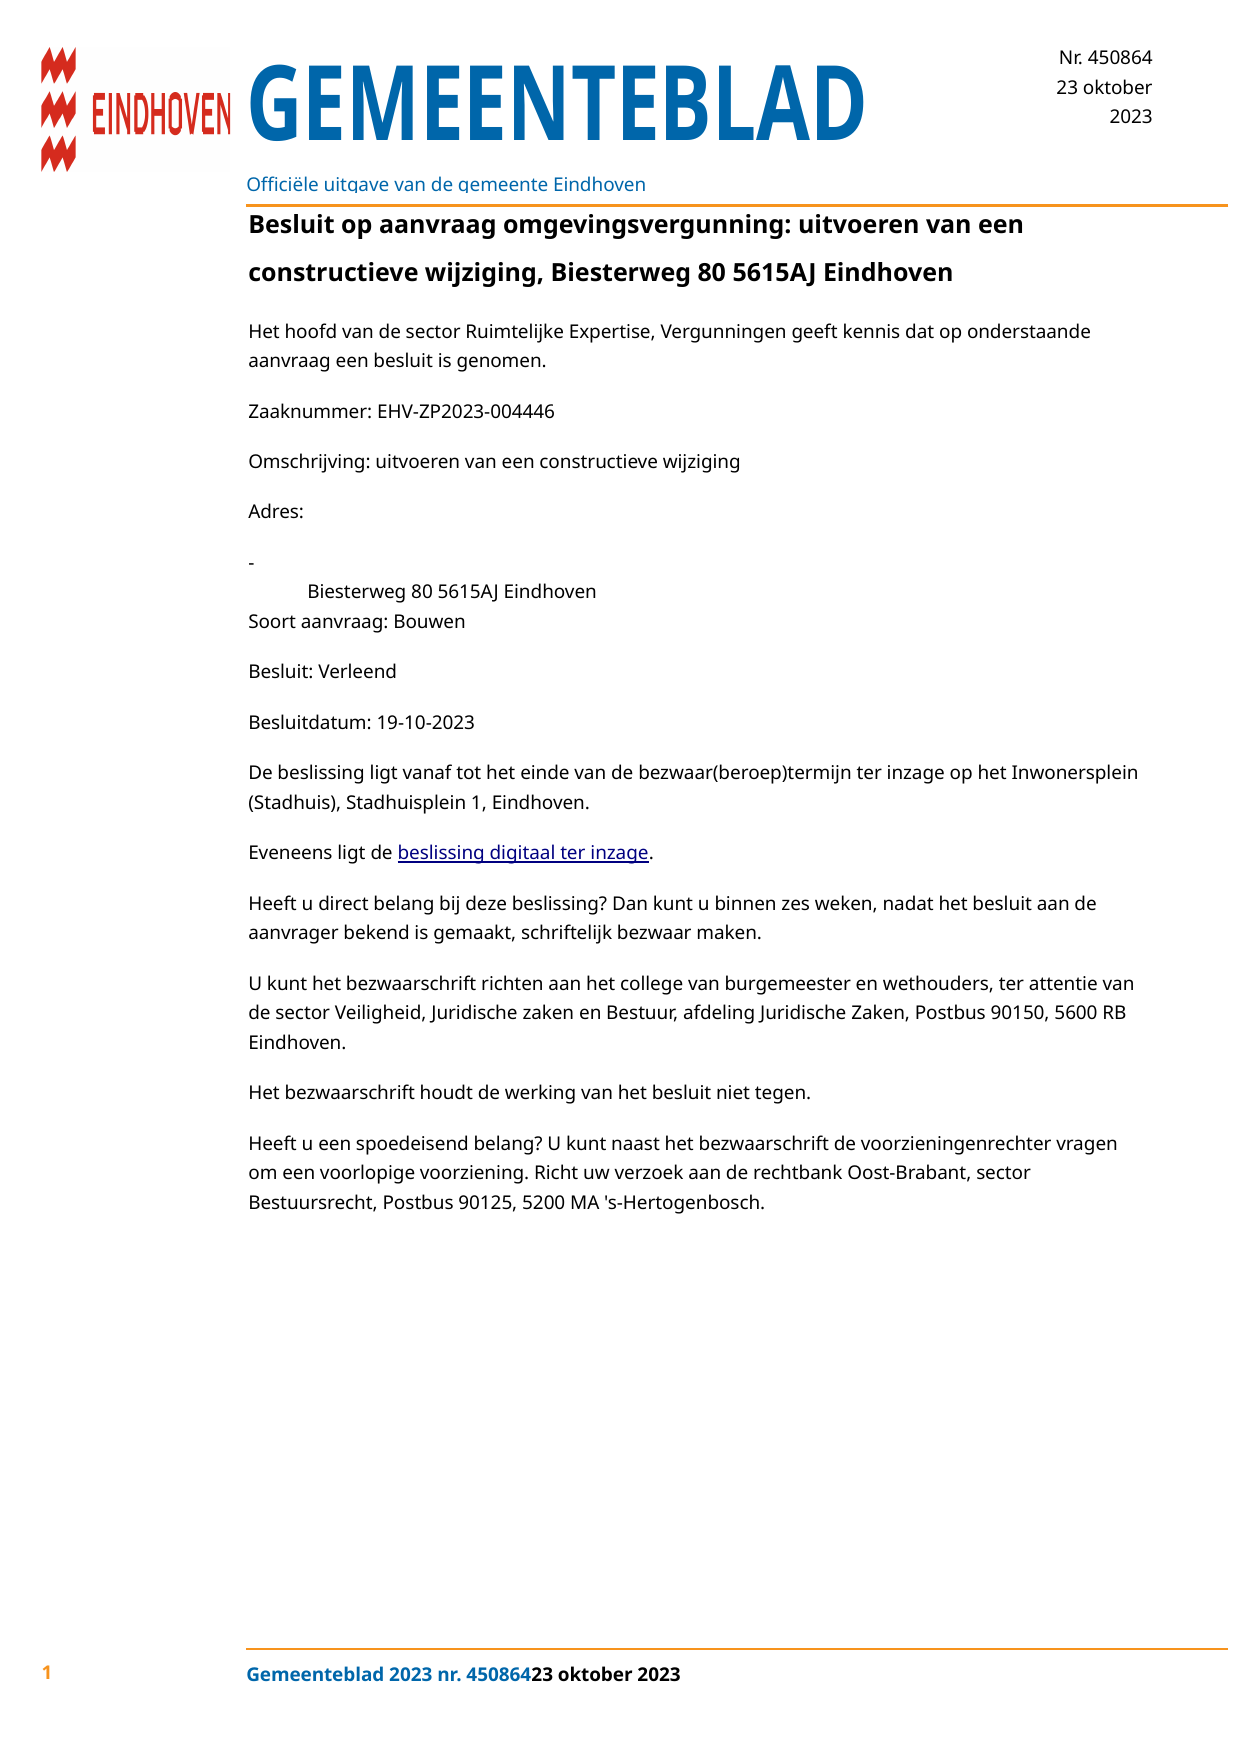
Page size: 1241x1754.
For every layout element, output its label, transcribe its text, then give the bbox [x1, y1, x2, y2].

text Het hoofd van de sector Ruimtelijke Expertise, Vergunningen geeft kennis dat op onderstaande aanvraag een besluit is genomen. [248, 318, 1152, 373]
text U kunt het bezwaarschrift richten aan het college van burgemeester en wethouders, ter attentie van de sector Veiligheid, Juridische zaken en Bestuur, afdeling Juridische Zaken, Postbus 90150, 5600 RB Eindhoven. [248, 970, 1152, 1055]
text Het bezwaarschrift houdt de werking van het besluit niet tegen. [248, 1079, 1152, 1105]
text Omschrijving: uitvoeren van een constructieve wijziging [248, 448, 1152, 474]
text Adres: [248, 499, 1152, 524]
text Besluit op aanvraag omgevingsvergunning: uitvoeren van een constructieve wijziging, Biesterweg 80 5615AJ Eindhoven [248, 207, 1152, 288]
text Heeft u direct belang bij deze beslissing? Dan kunt u binnen zes weken, nadat het besluit aan de aanvrager bekend is gemaakt, schriftelijk bezwaar maken. [248, 890, 1152, 945]
text Eveneens ligt de beslissing digitaal ter inzage. [248, 839, 1152, 865]
text Heeft u een spoedeisend belang? U kunt naast het bezwaarschrift de voorzieningenrechter vragen om een voorlopige voorziening. Richt uw verzoek aan de rechtbank Oost-Brabant, sector Bestuursrecht, Postbus 90125, 5200 MA 's-Hertogenbosch. [248, 1130, 1152, 1215]
text Soort aanvraag: Bouwen [248, 608, 1152, 634]
picture [41, 47, 231, 172]
text Besluitdatum: 19-10-2023 [248, 709, 1152, 735]
list Biesterweg 80 5615AJ Eindhoven [248, 579, 1152, 604]
text De beslissing ligt vanaf tot het einde van de bezwaar(beroep)termijn ter inzage op het Inwonersplein (Stadhuis), Stadhuisplein 1, Eindhoven. [248, 759, 1152, 815]
text Zaaknummer: EHV-ZP2023-004446 [248, 398, 1152, 424]
text Besluit: Verleend [248, 659, 1152, 684]
